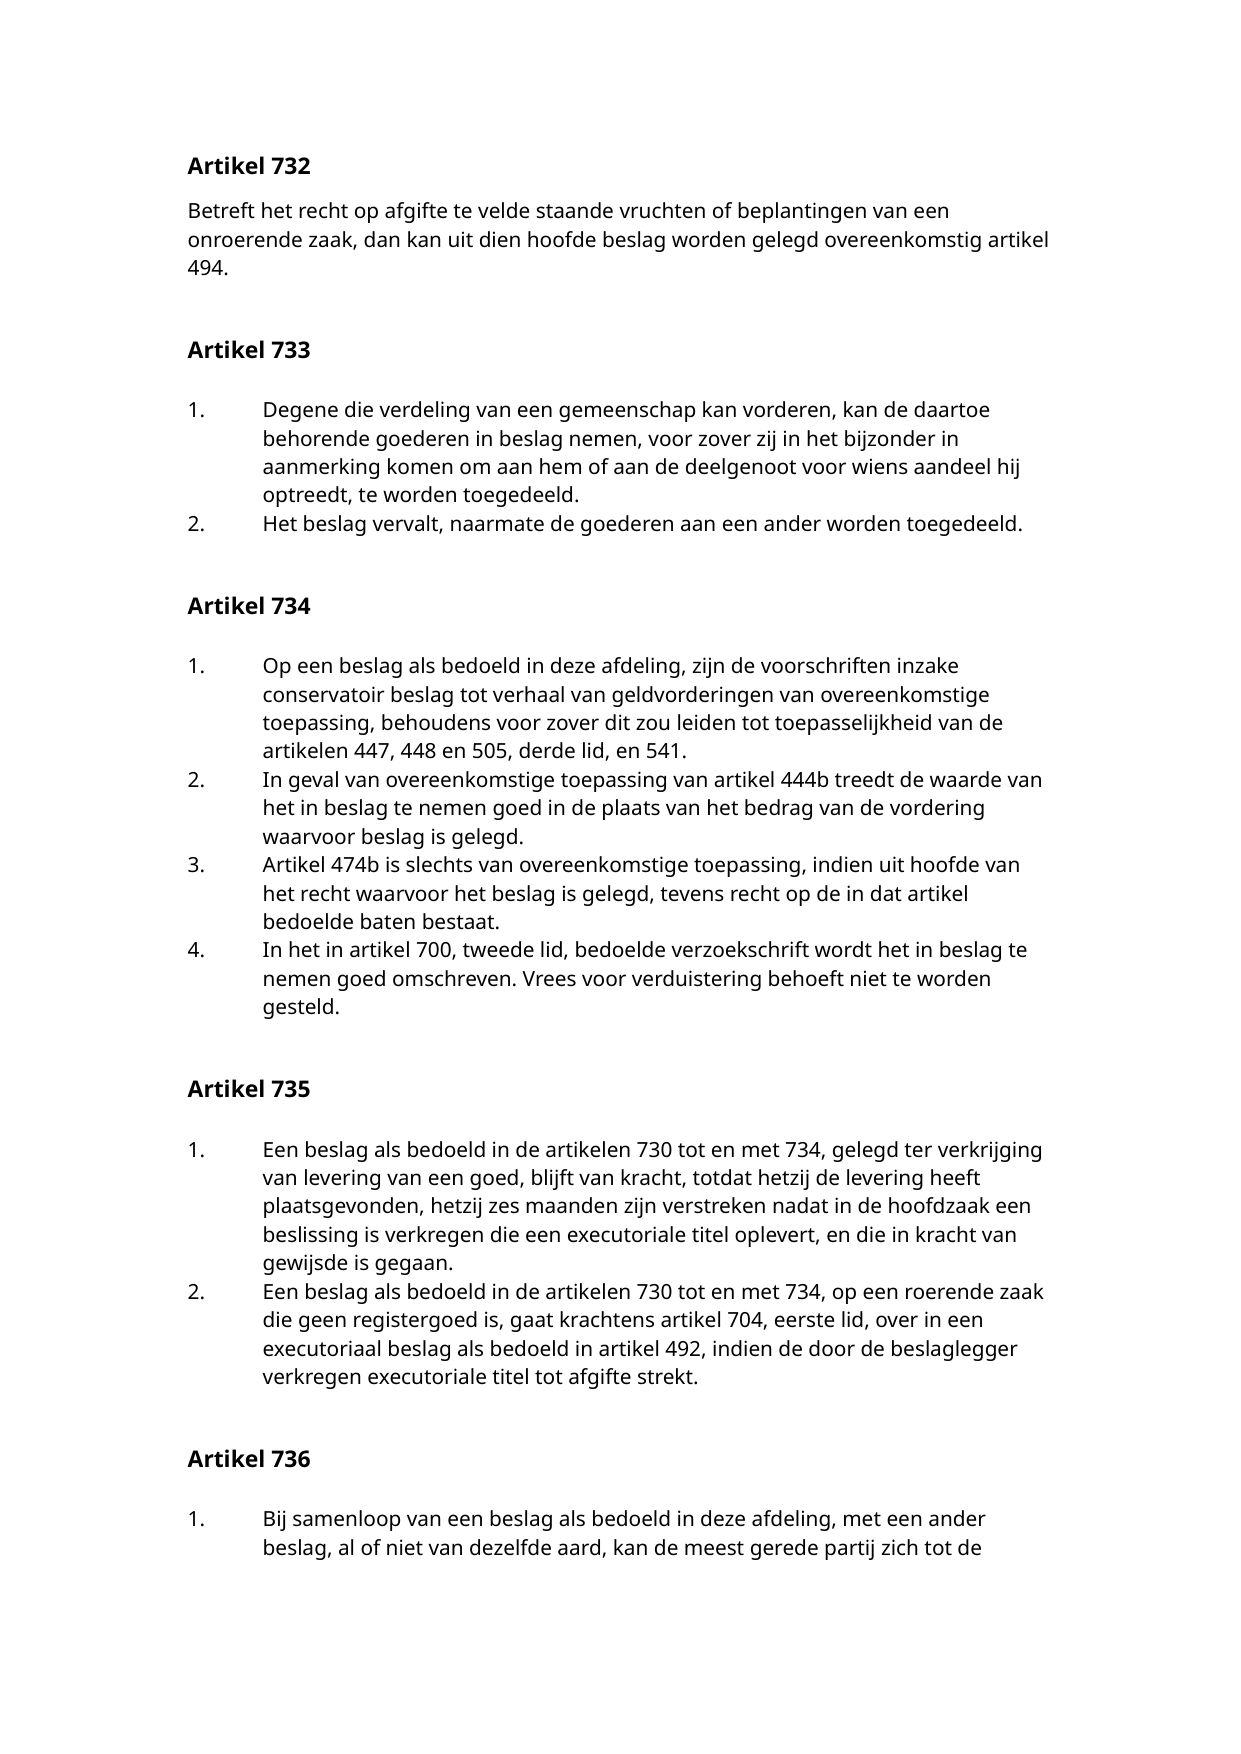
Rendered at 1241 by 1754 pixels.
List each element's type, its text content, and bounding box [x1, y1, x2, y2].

list Degene die verdeling van een gemeenschap kan vorderen, kan de daartoe behorende goederen in beslag nemen, voor zover zij in het bijzonder in aanmerking komen om aan hem of aan de deelgenoot voor wiens aandeel hij optreedt, te worden toegedeeld. [187, 395, 1053, 509]
list In geval van overeenkomstige toepassing van artikel 444b treedt de waarde van het in beslag te nemen goed in de plaats van het bedrag van de vordering waarvoor beslag is gelegd. [187, 765, 1053, 850]
list In het in artikel 700, tweede lid, bedoelde verzoekschrift wordt het in beslag te nemen goed omschreven. Vrees voor verduistering behoeft niet te worden gesteld. [187, 936, 1053, 1021]
list Het beslag vervalt, naarmate de goederen aan een ander worden toegedeeld. [187, 509, 1053, 537]
subtitle Artikel 734 [187, 590, 1053, 621]
list Bij samenloop van een beslag als bedoeld in deze afdeling, met een ander beslag, al of niet van dezelfde aard, kan de meest gerede partij zich tot de [187, 1504, 1053, 1561]
list Een beslag als bedoeld in de artikelen 730 tot en met 734, gelegd ter verkrijging van levering van een goed, blijft van kracht, totdat hetzij de levering heeft plaatsgevonden, hetzij zes maanden zijn verstreken nadat in de hoofdzaak een beslissing is verkregen die een executoriale titel oplevert, en die in kracht van gewijsde is gegaan. [187, 1135, 1053, 1277]
list Een beslag als bedoeld in de artikelen 730 tot en met 734, op een roerende zaak die geen registergoed is, gaat krachtens artikel 704, eerste lid, over in een executoriaal beslag als bedoeld in artikel 492, indien de door de beslaglegger verkregen executoriale titel tot afgifte strekt. [187, 1277, 1053, 1391]
list Op een beslag als bedoeld in deze afdeling, zijn de voorschriften inzake conservatoir beslag tot verhaal van geldvorderingen van overeenkomstige toepassing, behoudens voor zover dit zou leiden tot toepasselijkheid van de artikelen 447, 448 en 505, derde lid, en 541. [187, 651, 1053, 765]
subtitle Artikel 735 [187, 1073, 1053, 1105]
subtitle Artikel 736 [187, 1443, 1053, 1474]
list Artikel 474b is slechts van overeenkomstige toepassing, indien uit hoofde van het recht waarvoor het beslag is gelegd, tevens recht op de in dat artikel bedoelde baten bestaat. [187, 850, 1053, 936]
subtitle Artikel 732 [187, 150, 1053, 181]
subtitle Artikel 733 [187, 334, 1053, 365]
text Betreft het recht op afgifte te velde staande vruchten of beplantingen van een onroerende zaak, dan kan uit dien hoofde beslag worden gelegd overeenkomstig artikel 494. [187, 196, 1053, 282]
